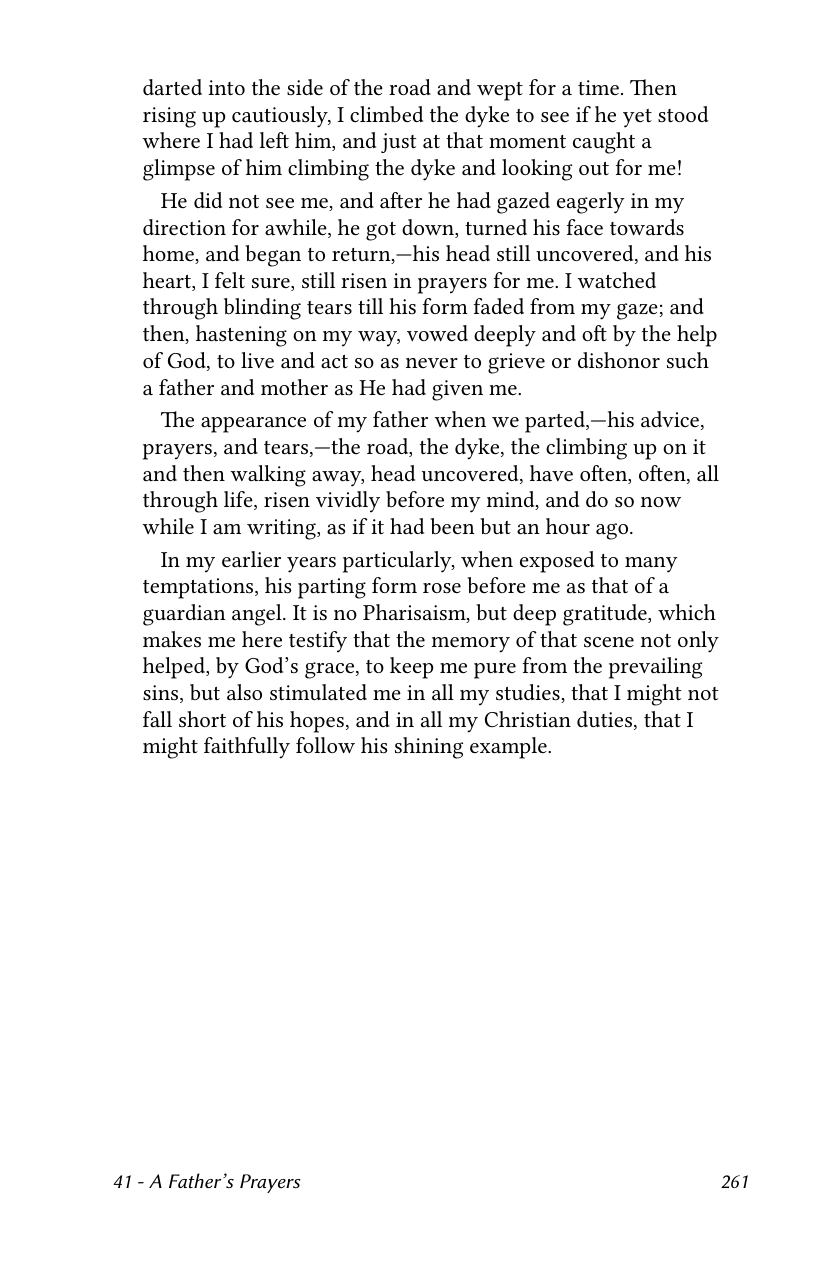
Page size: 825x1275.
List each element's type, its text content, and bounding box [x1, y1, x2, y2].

text He did not see me, and after he had gazed eagerly in my direction for awhile, he got down, turned his face towards home, and began to return,—his head still uncovered, and his heart, I felt sure, still risen in prayers for me. I watched through blinding tears till his form faded from my gaze; and then, hastening on my way, vowed deeply and oft by the help of God, to live and act so as never to grieve or dishonor such a father and mother as He had given me. [142, 188, 720, 401]
text The appearance of my father when we parted,—his advice, prayers, and tears,—the road, the dyke, the climbing up on it and then walking away, head uncovered, have often, often, all through life, risen vividly before my mind, and do so now while I am writing, as if it had been but an hour ago. [142, 407, 720, 540]
text darted into the side of the road and wept for a time. Then rising up cautiously, I climbed the dyke to see if he yet stood where I had left him, and just at that moment caught a glimpse of him climbing the dyke and looking out for me! [142, 75, 720, 181]
text In my earlier years particularly, when exposed to many temptations, his parting form rose before me as that of a guardian angel. It is no Pharisaism, but deep gratitude, which makes me here testify that the memory of that scene not only helped, by God’s grace, to keep me pure from the prevailing sins, but also stimulated me in all my studies, that I might not fall short of his hopes, and in all my Christian duties, that I might faithfully follow his shining example. [142, 546, 720, 759]
